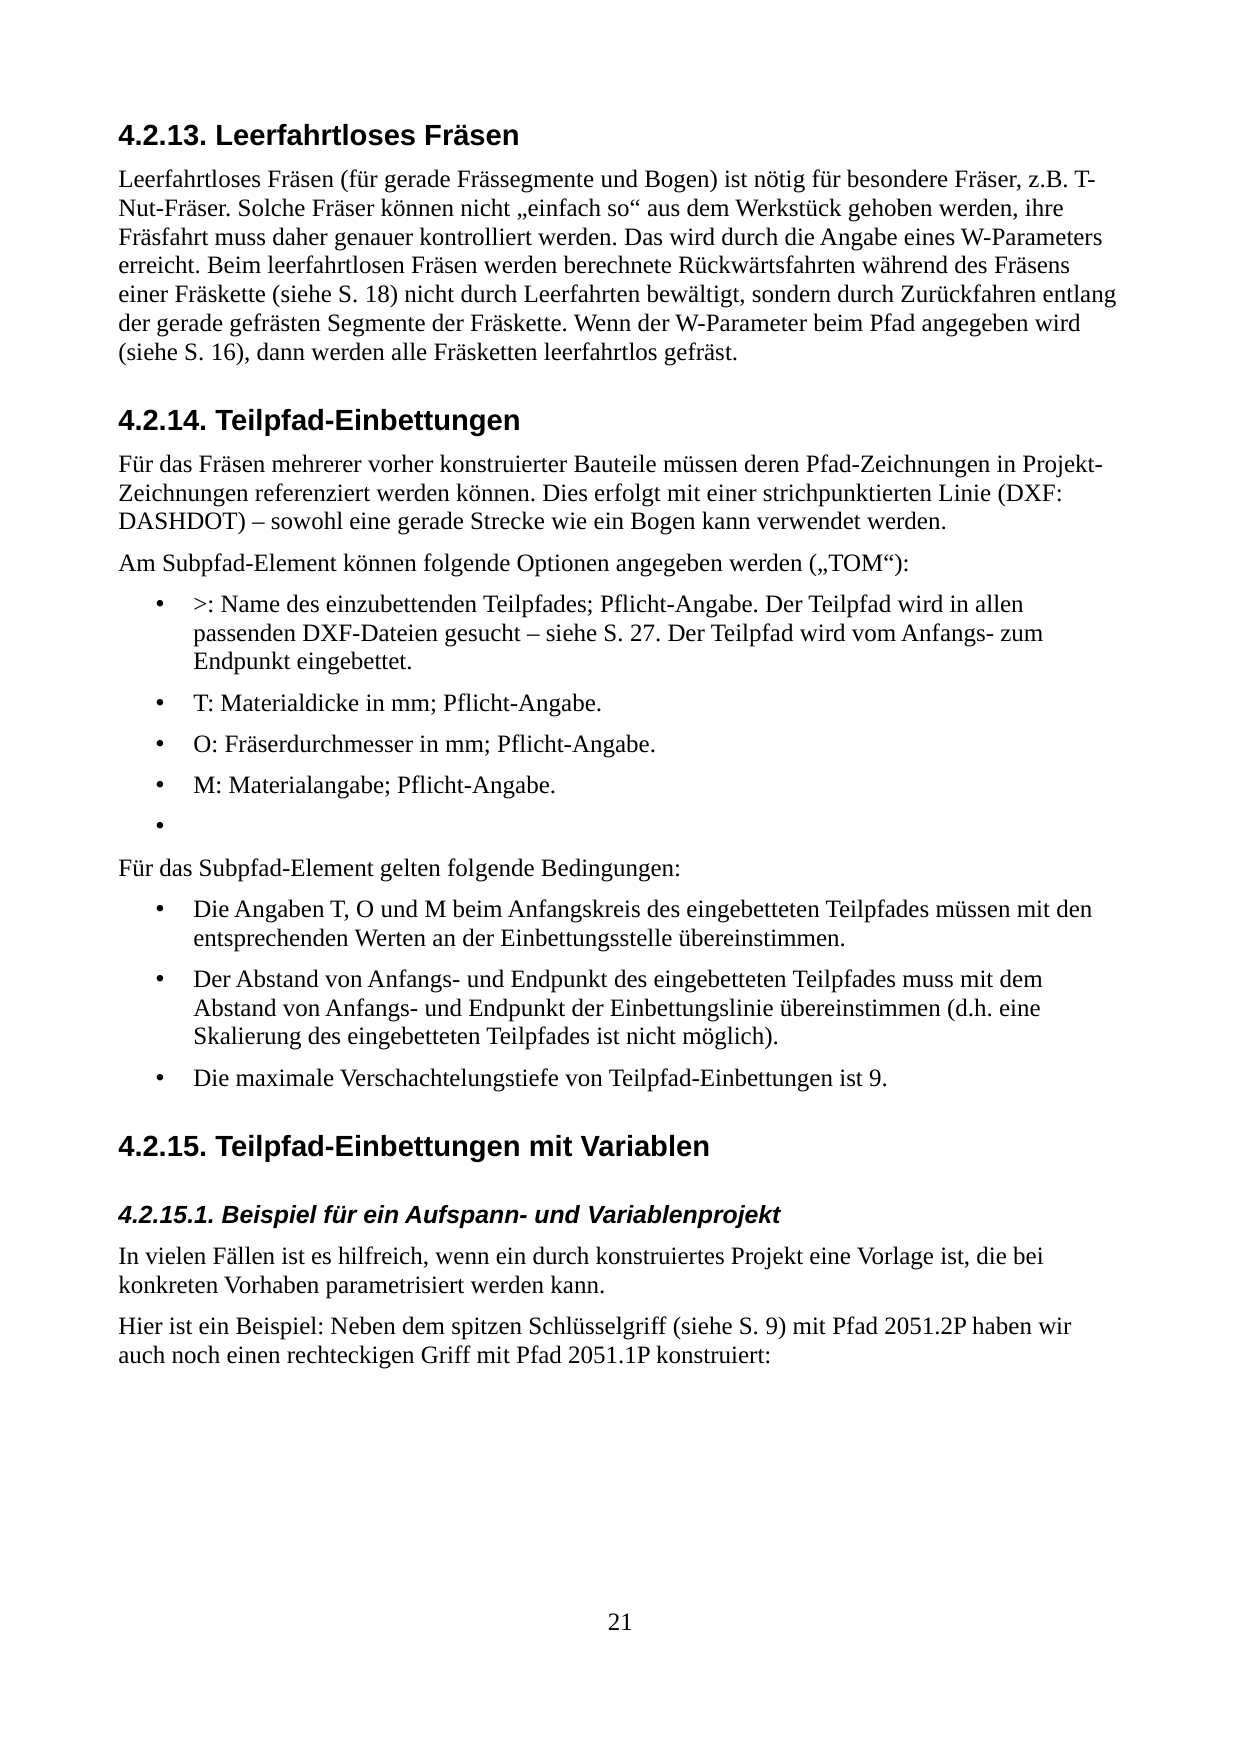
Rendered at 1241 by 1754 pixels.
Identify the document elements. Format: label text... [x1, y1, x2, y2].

text Für das Subpfad-Element gelten folgende Bedingungen: [118, 853, 1122, 881]
text Am Subpfad-Element können folgende Optionen angegeben werden („TOM“): [118, 548, 1122, 576]
subtitle 4.2.14. Teilpfad-Einbettungen [118, 403, 1122, 436]
list M: Materialangabe; Pflicht-Angabe. [156, 770, 1122, 799]
list Die Angaben T, O und M beim Anfangskreis des eingebetteten Teilpfades müssen mit den entsprechenden Werten an der Einbettungsstelle übereinstimmen. [156, 894, 1122, 951]
subtitle 4.2.15. Teilpfad-Einbettungen mit Variablen [118, 1129, 1122, 1162]
list >: Name des einzubettenden Teilpfades; Pflicht-Angabe. Der Teilpfad wird in allen passenden DXF-Dateien gesucht – siehe S. 26. Der Teilpfad wird vom Anfangs- zum Endpunkt eingebettet. [156, 589, 1122, 675]
list Der Abstand von Anfangs- und Endpunkt des eingebetteten Teilpfades muss mit dem Abstand von Anfangs- und Endpunkt der Einbettungslinie übereinstimmen (d.h. eine Skalierung des eingebetteten Teilpfades ist nicht möglich). [156, 964, 1122, 1050]
list Die maximale Verschachtelungstiefe von Teilpfad-Einbettungen ist 9. [156, 1063, 1122, 1091]
text Leerfahrtloses Fräsen (für gerade Frässegmente und Bogen) ist nötig für besondere Fräser, z.B. T-Nut-Fräser. Solche Fräser können nicht „einfach so“ aus dem Werkstück gehoben werden, ihre Fräsfahrt muss daher genauer kontrolliert werden. Das wird durch die Angabe eines W-Parameters erreicht. Beim leerfahrtlosen Fräsen werden berechnete Rückwärtsfahrten während des Fräsens einer Fräskette (siehe S. 17) nicht durch Leerfahrten bewältigt, sondern durch Zurückfahren entlang der gerade gefrästen Segmente der Fräskette. Wenn der W-Parameter beim Pfad angegeben wird (siehe S. 15), dann werden alle Fräsketten leerfahrtlos gefräst. [118, 164, 1122, 365]
list T: Materialdicke in mm; Pflicht-Angabe. [156, 688, 1122, 716]
list O: Fräserdurchmesser in mm; Pflicht-Angabe. [156, 729, 1122, 758]
subtitle 4.2.13. Leerfahrtloses Fräsen [118, 118, 1122, 152]
text Hier ist ein Beispiel: Neben dem spitzen Schlüsselgriff (siehe S. 8) mit Pfad 2051.2P haben wir auch noch einen rechteckigen Griff mit Pfad 2051.1P konstruiert: [118, 1311, 1122, 1368]
text Für das Fräsen mehrerer vorher konstruierter Bauteile müssen deren Pfad-Zeichnungen in Projekt-Zeichnungen referenziert werden können. Dies erfolgt mit einer strichpunktierten Linie (DXF: DASHDOT) – sowohl eine gerade Strecke wie ein Bogen kann verwendet werden. [118, 449, 1122, 535]
subtitle 4.2.15.1. Beispiel für ein Aufspann- und Variablenprojekt [118, 1200, 1122, 1228]
text In vielen Fällen ist es hilfreich, wenn ein durch konstruiertes Projekt eine Vorlage ist, die bei konkreten Vorhaben parametrisiert werden kann. [118, 1241, 1122, 1298]
